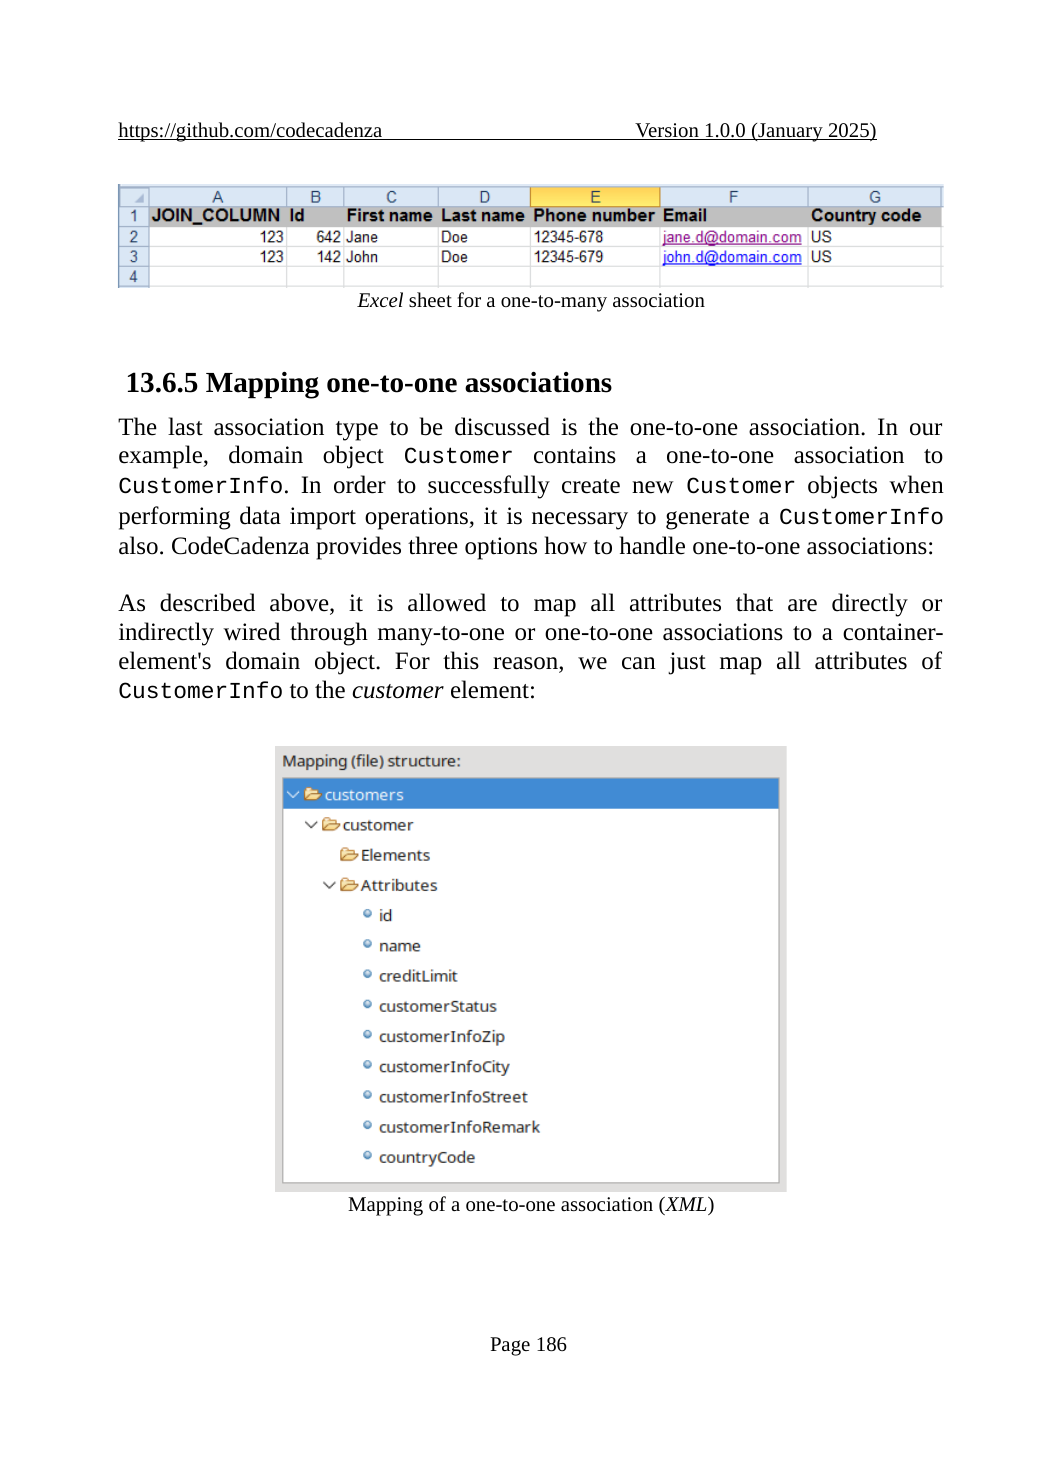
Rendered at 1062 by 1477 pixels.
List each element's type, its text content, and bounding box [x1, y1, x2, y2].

picture [117, 184, 944, 288]
text Mapping of a one-to-one association (XML) [275, 1192, 787, 1216]
subtitle Mapping one-to-one associations [118, 366, 944, 399]
text The last association type to be discussed is the one-to-one association. In our example, domain object Customer contains a one-to-one association to CustomerInfo. In order to successfully create new Customer objects when performing data import operations, it is necessary to generate a CustomerInfo also. CodeCadenza provides three options how to handle one-to-one associations: [118, 412, 944, 560]
text As described above, it is allowed to map all attributes that are directly or indirectly wired through many-to-one or one-to-one associations to a container-element's domain object. For this reason, we can just map all attributes of CustomerInfo to the customer element: [118, 588, 944, 705]
picture [275, 746, 787, 1192]
text Excel sheet for a one-to-many association [118, 288, 944, 312]
